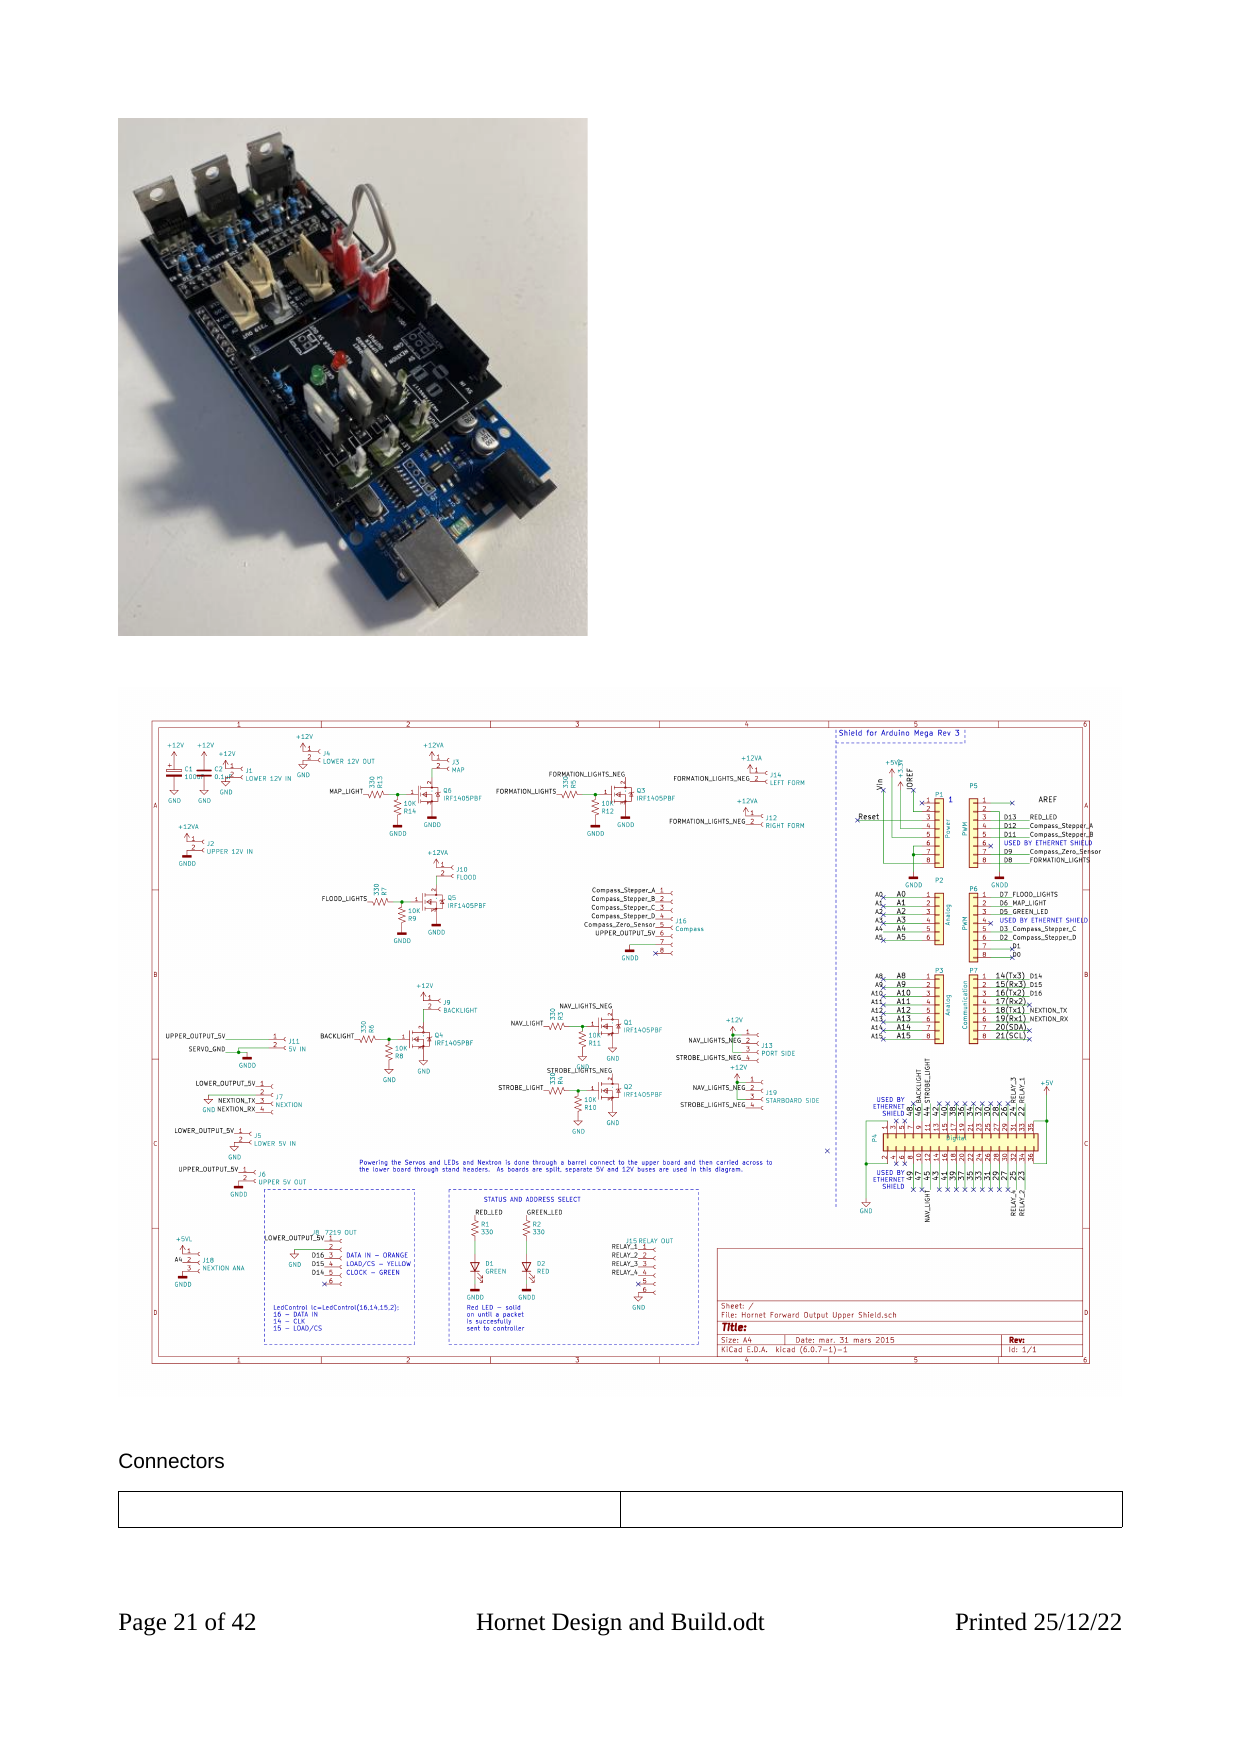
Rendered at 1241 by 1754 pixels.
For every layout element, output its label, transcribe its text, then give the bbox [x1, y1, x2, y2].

picture [118, 687, 1123, 1397]
text Connectors [118, 1449, 1122, 1473]
table_header [621, 1492, 1122, 1527]
table_header [119, 1492, 620, 1527]
picture [118, 118, 588, 636]
